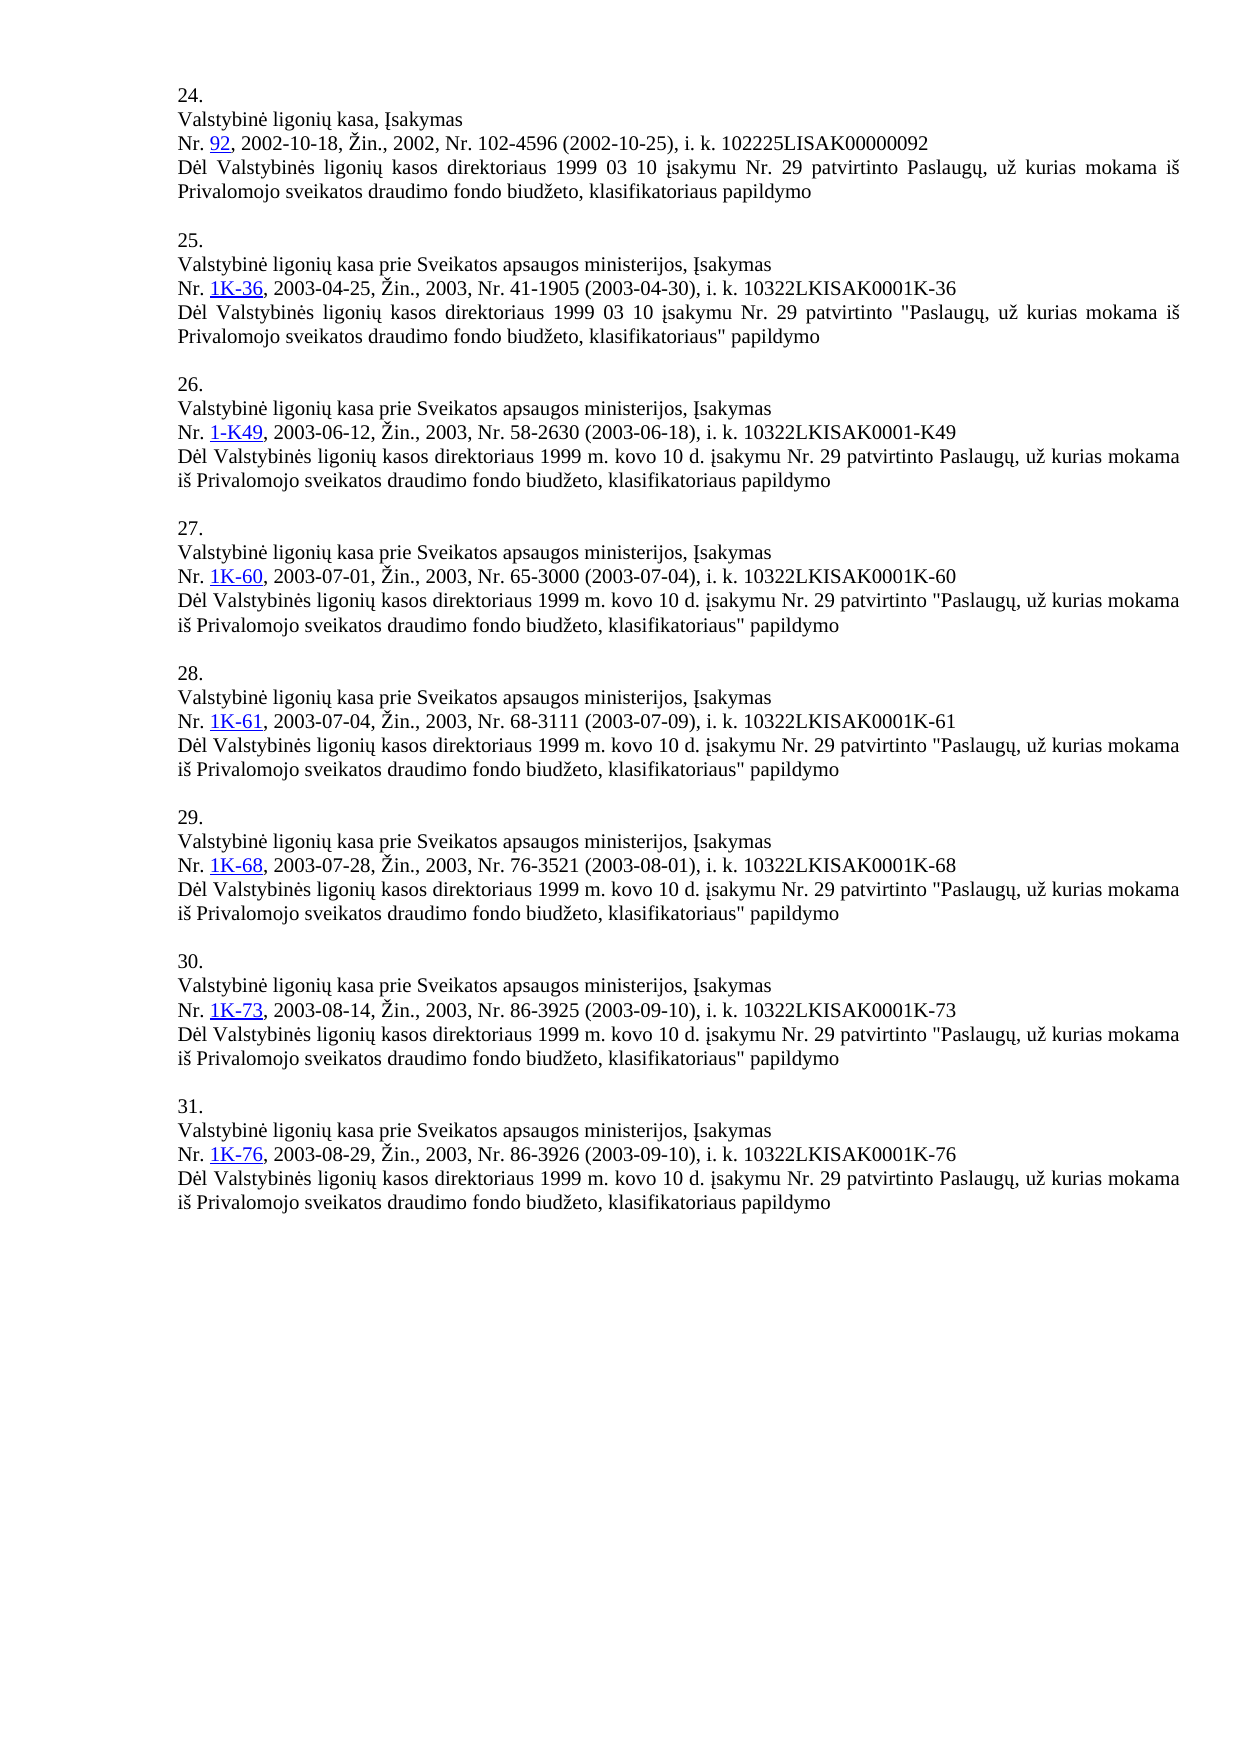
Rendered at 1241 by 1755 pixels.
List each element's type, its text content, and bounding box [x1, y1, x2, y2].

text Valstybinė ligonių kasa prie Sveikatos apsaugos ministerijos, Įsakymas [177, 396, 1181, 420]
text Nr. 1K-73, 2003-08-14, Žin., 2003, Nr. 86-3925 (2003-09-10), i. k. 10322LKISAK0001K-73 [177, 997, 1181, 1022]
text Nr. 1K-76, 2003-08-29, Žin., 2003, Nr. 86-3926 (2003-09-10), i. k. 10322LKISAK0001K-76 [177, 1142, 1181, 1166]
text Dėl Valstybinės ligonių kasos direktoriaus 1999 m. kovo 10 d. įsakymu Nr. 29 patvirtinto "Paslaugų, už kurias mokama iš Privalomojo sveikatos draudimo fondo biudžeto, klasifikatoriaus" papildymo [177, 1022, 1181, 1070]
text 26. [177, 372, 1181, 396]
text 29. [177, 805, 1181, 829]
text Nr. 92, 2002-10-18, Žin., 2002, Nr. 102-4596 (2002-10-25), i. k. 102225LISAK00000092 [177, 131, 1181, 155]
text Valstybinė ligonių kasa prie Sveikatos apsaugos ministerijos, Įsakymas [177, 540, 1181, 564]
text 28. [177, 661, 1181, 685]
text Nr. 1K-61, 2003-07-04, Žin., 2003, Nr. 68-3111 (2003-07-09), i. k. 10322LKISAK0001K-61 [177, 709, 1181, 733]
text Nr. 1-K49, 2003-06-12, Žin., 2003, Nr. 58-2630 (2003-06-18), i. k. 10322LKISAK0001-K49 [177, 420, 1181, 444]
text Valstybinė ligonių kasa prie Sveikatos apsaugos ministerijos, Įsakymas [177, 685, 1181, 709]
text Dėl Valstybinės ligonių kasos direktoriaus 1999 m. kovo 10 d. įsakymu Nr. 29 patvirtinto "Paslaugų, už kurias mokama iš Privalomojo sveikatos draudimo fondo biudžeto, klasifikatoriaus" papildymo [177, 733, 1181, 781]
text 24. [177, 83, 1181, 107]
text Nr. 1K-68, 2003-07-28, Žin., 2003, Nr. 76-3521 (2003-08-01), i. k. 10322LKISAK0001K-68 [177, 853, 1181, 877]
text Valstybinė ligonių kasa, Įsakymas [177, 107, 1181, 131]
text Dėl Valstybinės ligonių kasos direktoriaus 1999 m. kovo 10 d. įsakymu Nr. 29 patvirtinto Paslaugų, už kurias mokama iš Privalomojo sveikatos draudimo fondo biudžeto, klasifikatoriaus papildymo [177, 444, 1181, 492]
text Dėl Valstybinės ligonių kasos direktoriaus 1999 m. kovo 10 d. įsakymu Nr. 29 patvirtinto "Paslaugų, už kurias mokama iš Privalomojo sveikatos draudimo fondo biudžeto, klasifikatoriaus" papildymo [177, 877, 1181, 925]
text 31. [177, 1094, 1181, 1118]
text 30. [177, 949, 1181, 973]
text Valstybinė ligonių kasa prie Sveikatos apsaugos ministerijos, Įsakymas [177, 829, 1181, 853]
text Dėl Valstybinės ligonių kasos direktoriaus 1999 m. kovo 10 d. įsakymu Nr. 29 patvirtinto Paslaugų, už kurias mokama iš Privalomojo sveikatos draudimo fondo biudžeto, klasifikatoriaus papildymo [177, 1166, 1181, 1214]
text Dėl Valstybinės ligonių kasos direktoriaus 1999 m. kovo 10 d. įsakymu Nr. 29 patvirtinto "Paslaugų, už kurias mokama iš Privalomojo sveikatos draudimo fondo biudžeto, klasifikatoriaus" papildymo [177, 588, 1181, 637]
text Dėl Valstybinės ligonių kasos direktoriaus 1999 03 10 įsakymu Nr. 29 patvirtinto "Paslaugų, už kurias mokama iš Privalomojo sveikatos draudimo fondo biudžeto, klasifikatoriaus" papildymo [177, 300, 1181, 348]
text Nr. 1K-60, 2003-07-01, Žin., 2003, Nr. 65-3000 (2003-07-04), i. k. 10322LKISAK0001K-60 [177, 564, 1181, 588]
text 25. [177, 227, 1181, 252]
text Dėl Valstybinės ligonių kasos direktoriaus 1999 03 10 įsakymu Nr. 29 patvirtinto Paslaugų, už kurias mokama iš Privalomojo sveikatos draudimo fondo biudžeto, klasifikatoriaus papildymo [177, 155, 1181, 203]
text Valstybinė ligonių kasa prie Sveikatos apsaugos ministerijos, Įsakymas [177, 973, 1181, 997]
text Valstybinė ligonių kasa prie Sveikatos apsaugos ministerijos, Įsakymas [177, 1118, 1181, 1142]
text 27. [177, 516, 1181, 540]
text Nr. 1K-36, 2003-04-25, Žin., 2003, Nr. 41-1905 (2003-04-30), i. k. 10322LKISAK0001K-36 [177, 276, 1181, 300]
text Valstybinė ligonių kasa prie Sveikatos apsaugos ministerijos, Įsakymas [177, 252, 1181, 276]
